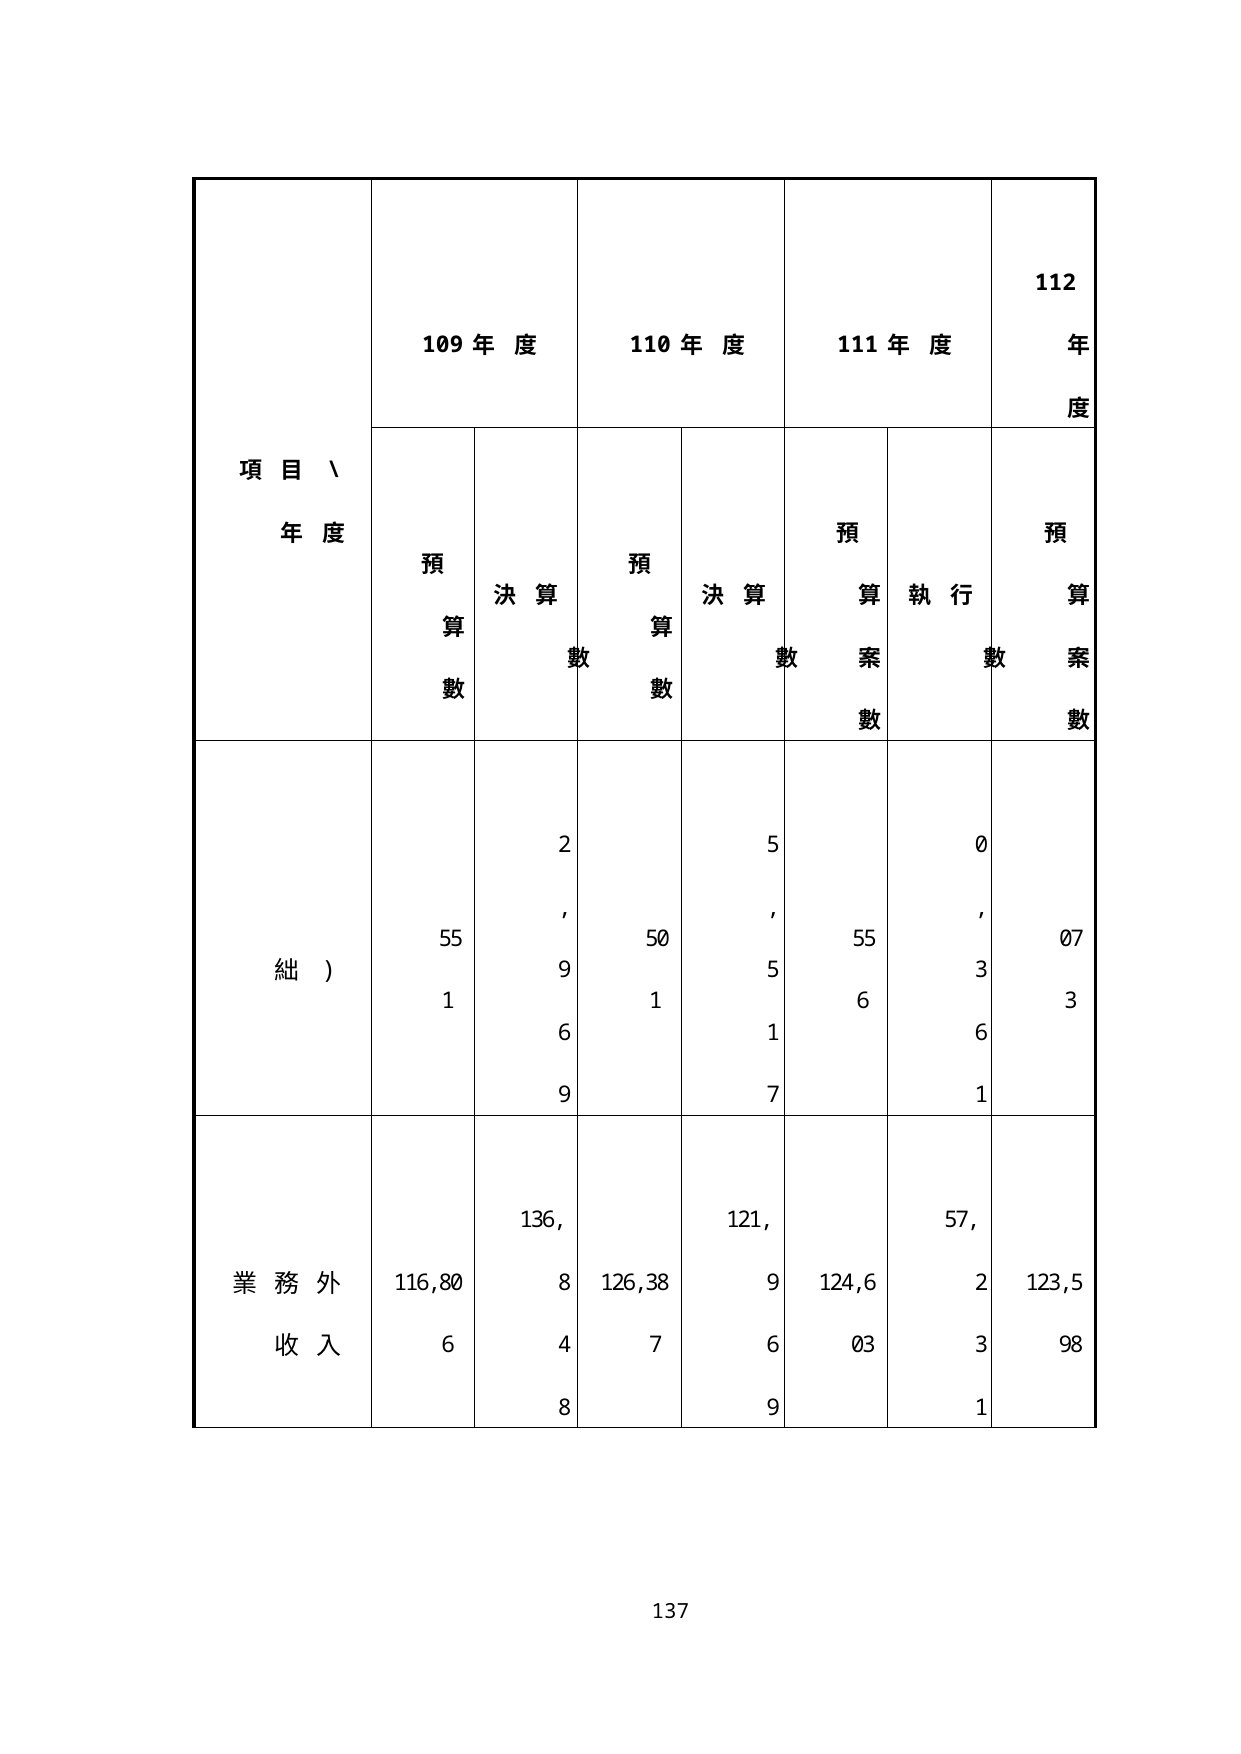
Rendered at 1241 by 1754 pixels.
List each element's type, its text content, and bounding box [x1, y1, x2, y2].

table_cell 126,387 [578, 1116, 681, 1427]
table_cell 501 [578, 741, 681, 1115]
table_cell 預算案數 [992, 428, 1094, 740]
table_cell 121,969 [682, 1116, 784, 1427]
table_cell 136,848 [475, 1116, 577, 1427]
table_cell 124,603 [785, 1116, 887, 1427]
table_cell 決算數 [475, 428, 577, 740]
table_cell 預算案數 [785, 428, 887, 740]
table_header 110年度 [578, 180, 784, 427]
table_cell 決算數 [682, 428, 784, 740]
table_cell 5,517 [682, 741, 784, 1115]
table_cell 57,231 [888, 1116, 991, 1427]
table_cell 執行數 [888, 428, 991, 740]
table_cell 預算數 [578, 428, 681, 740]
table_header 109年度 [372, 180, 577, 427]
table_cell 2,969 [475, 741, 577, 1115]
table_cell 556 [785, 741, 887, 1115]
table_cell 551 [372, 741, 474, 1115]
table_cell 073 [992, 741, 1094, 1115]
table_header 項目\年度 [196, 180, 371, 740]
table_cell 預算數 [372, 428, 474, 740]
table_cell 絀) [196, 741, 371, 1115]
table_header 112年度 [992, 180, 1094, 427]
table_cell 業務外收入 [196, 1116, 371, 1427]
table_header 111年度 [785, 180, 991, 427]
table_cell 0,361 [888, 741, 991, 1115]
table_cell 123,598 [992, 1116, 1094, 1427]
table_cell 116,806 [372, 1116, 474, 1427]
